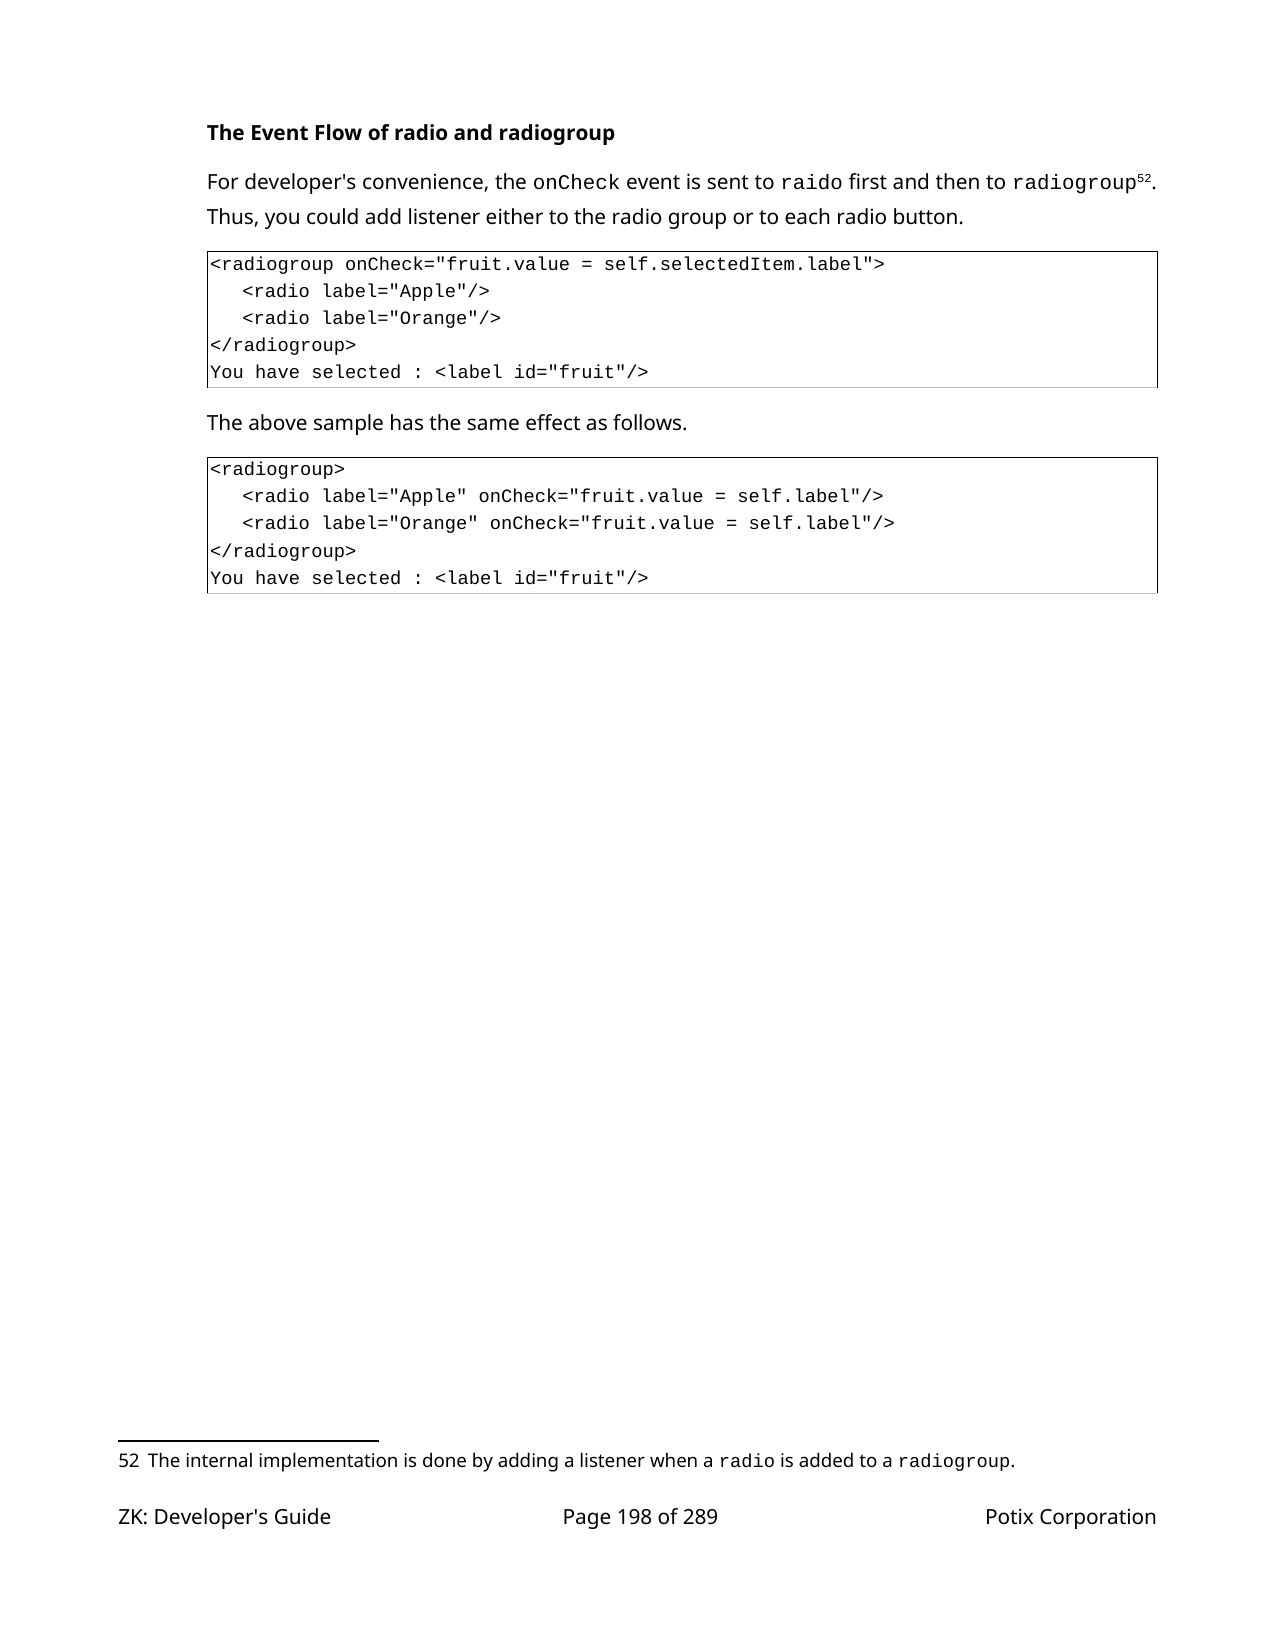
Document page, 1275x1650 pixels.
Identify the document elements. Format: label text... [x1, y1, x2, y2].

text </radiogroup> [208, 538, 1157, 563]
subtitle The Event Flow of radio and radiogroup [207, 118, 1157, 146]
text <radiogroup onCheck="fruit.value = self.selectedItem.label"> [208, 252, 1157, 276]
text For developer's convenience, the onCheck event is sent to raido first and then to radiogroup. Thus, you could add listener either to the radio group or to each radio button. [207, 167, 1157, 231]
text <radio label="Orange" onCheck="fruit.value = self.label"/> [208, 511, 1157, 536]
text <radio label="Orange"/> [208, 306, 1157, 330]
text <radiogroup> [208, 458, 1157, 481]
text The above sample has the same effect as follows. [207, 408, 1157, 436]
text <radio label="Apple" onCheck="fruit.value = self.label"/> [208, 484, 1157, 508]
text <radio label="Apple"/> [208, 278, 1157, 303]
text </radiogroup> [208, 333, 1157, 357]
text You have selected : <label id="fruit"/> [208, 360, 1157, 387]
text You have selected : <label id="fruit"/> [208, 566, 1157, 593]
text The internal implementation is done by adding a listener when a radio is added to a radiogroup. [118, 1447, 1157, 1473]
